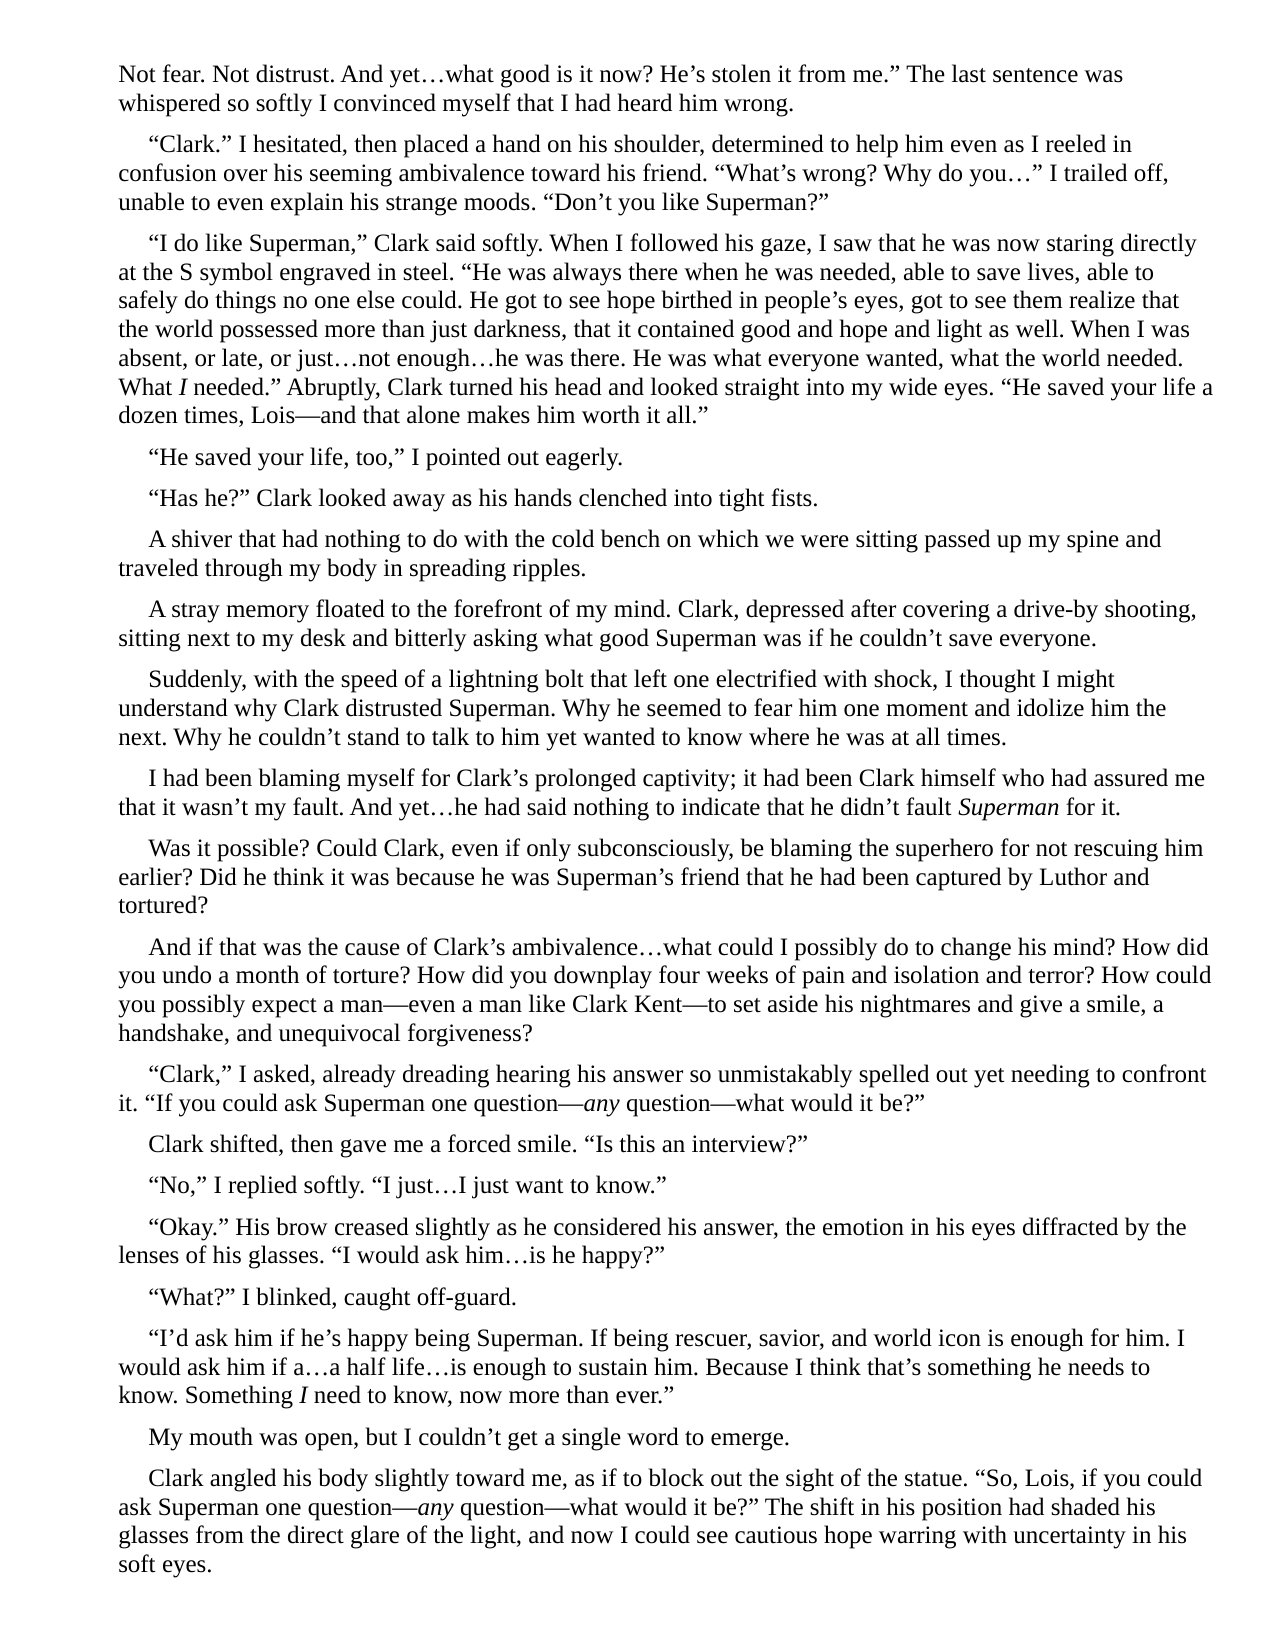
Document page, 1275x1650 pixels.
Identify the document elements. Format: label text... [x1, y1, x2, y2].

text Clark angled his body slightly toward me, as if to block out the sight of the statue. “So, Lois, if you could ask Superman one question—any question—what would it be?” The shift in his position had shaded his glasses from the direct glare of the light, and now I could see cautious hope warring with uncertainty in his soft eyes. [118, 1463, 1216, 1578]
text “He saved your life, too,” I pointed out eagerly. [118, 442, 1216, 470]
text Was it possible? Could Clark, even if only subconsciously, be blaming the superhero for not rescuing him earlier? Did he think it was because he was Superman’s friend that he had been captured by Luthor and tortured? [118, 833, 1216, 919]
text “Okay.” His brow creased slightly as he considered his answer, the emotion in his eyes diffracted by the lenses of his glasses. “I would ask him…is he happy?” [118, 1212, 1216, 1269]
text My mouth was open, but I couldn’t get a single word to emerge. [118, 1422, 1216, 1450]
text “I’d ask him if he’s happy being Superman. If being rescuer, savior, and world icon is enough for him. I would ask him if a…a half life…is enough to sustain him. Because I think that’s something he needs to know. Something I need to know, now more than ever.” [118, 1323, 1216, 1409]
text And if that was the cause of Clark’s ambivalence…what could I possibly do to change his mind? How did you undo a month of torture? How did you downplay four weeks of pain and isolation and terror? How could you possibly expect a man—even a man like Clark Kent—to set aside his nightmares and give a smile, a handshake, and unequivocal forgiveness? [118, 932, 1216, 1047]
text A stray memory floated to the forefront of my mind. Clark, depressed after covering a drive-by shooting, sitting next to my desk and bitterly asking what good Superman was if he couldn’t save everyone. [118, 594, 1216, 652]
text Not fear. Not distrust. And yet…what good is it now? He’s stolen it from me.” The last sentence was whispered so softly I convinced myself that I had heard him wrong. [118, 59, 1216, 117]
text “I do like Superman,” Clark said softly. When I followed his gaze, I saw that he was now staring directly at the S symbol engraved in steel. “He was always there when he was needed, able to save lives, able to safely do things no one else could. He got to see hope birthed in people’s eyes, got to see them realize that the world possessed more than just darkness, that it contained good and hope and light as well. When I was absent, or late, or just…not enough…he was there. He was what everyone wanted, what the world needed. What I needed.” Abruptly, Clark turned his head and looked straight into my wide eyes. “He saved your life a dozen times, Lois—and that alone makes him worth it all.” [118, 228, 1216, 429]
text A shiver that had nothing to do with the cold bench on which we were sitting passed up my spine and traveled through my body in spreading ripples. [118, 524, 1216, 582]
text “Has he?” Clark looked away as his hands clenched into tight fists. [118, 483, 1216, 512]
text “What?” I blinked, caught off-guard. [118, 1282, 1216, 1310]
text I had been blaming myself for Clark’s prolonged captivity; it had been Clark himself who had assured me that it wasn’t my fault. And yet…he had said nothing to indicate that he didn’t fault Superman for it. [118, 763, 1216, 820]
text “No,” I replied softly. “I just…I just want to know.” [118, 1170, 1216, 1199]
text “Clark.” I hesitated, then placed a hand on his shoulder, determined to help him even as I reeled in confusion over his seeming ambivalence toward his friend. “What’s wrong? Why do you…” I trailed off, unable to even explain his strange moods. “Don’t you like Superman?” [118, 129, 1216, 215]
text “Clark,” I asked, already dreading hearing his answer so unmistakably spelled out yet needing to confront it. “If you could ask Superman one question—any question—what would it be?” [118, 1059, 1216, 1117]
text Clark shifted, then gave me a forced smile. “Is this an interview?” [118, 1129, 1216, 1158]
text Suddenly, with the speed of a lightning bolt that left one electrified with shock, I thought I might understand why Clark distrusted Superman. Why he seemed to fear him one moment and idolize him the next. Why he couldn’t stand to talk to him yet wanted to know where he was at all times. [118, 664, 1216, 750]
